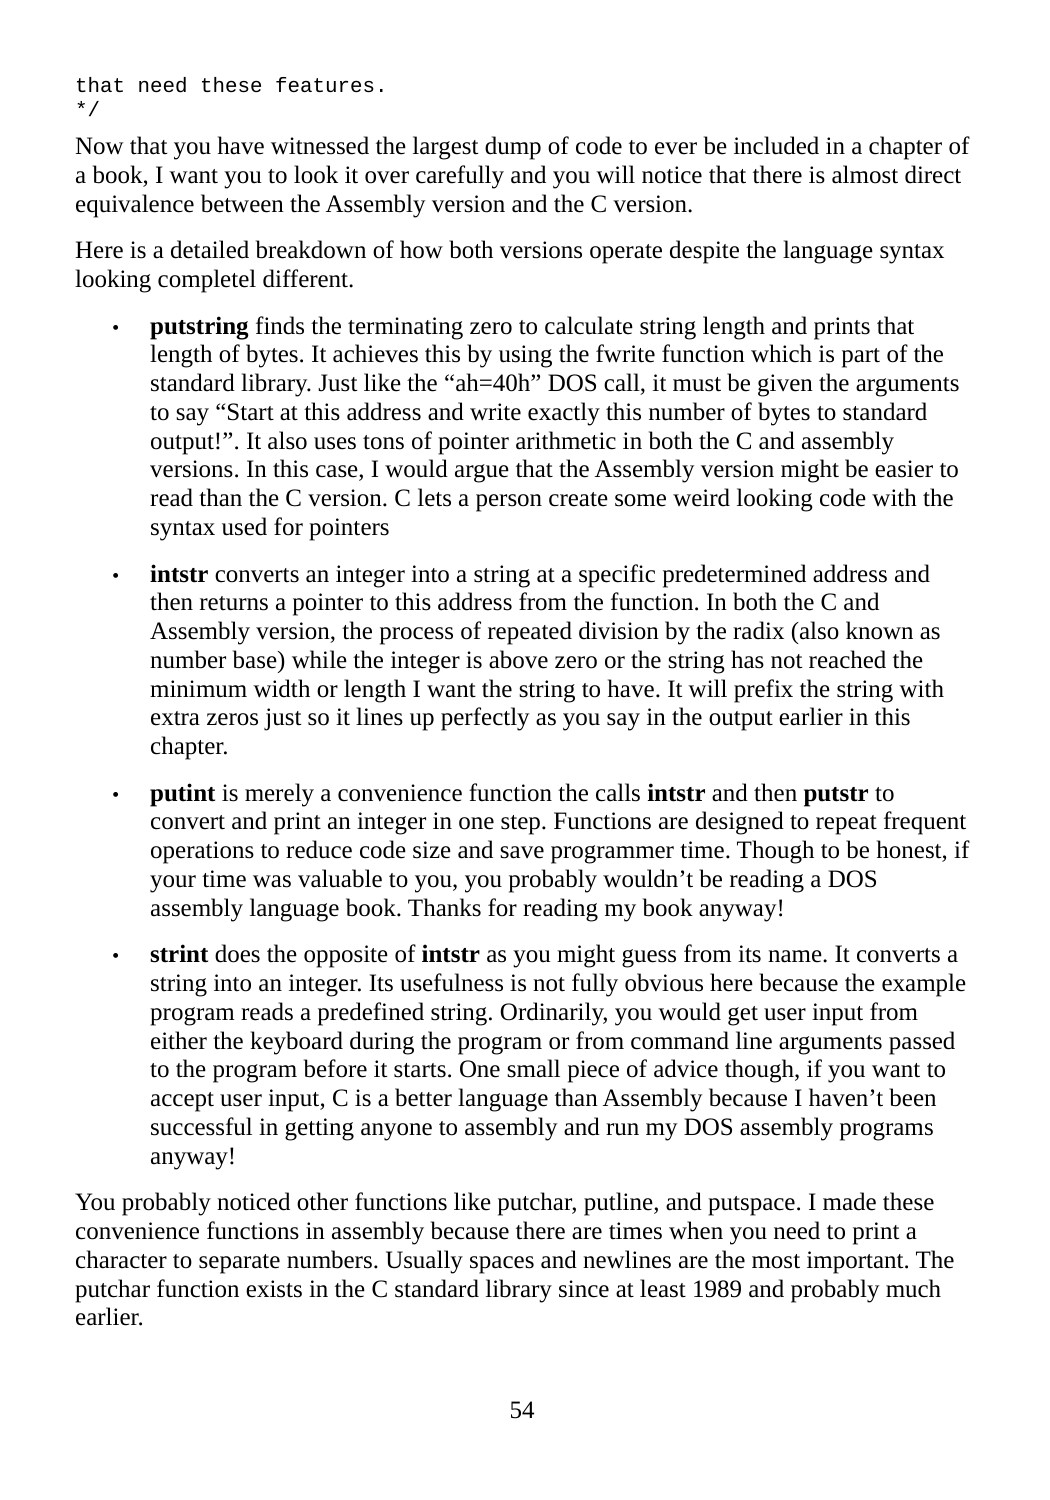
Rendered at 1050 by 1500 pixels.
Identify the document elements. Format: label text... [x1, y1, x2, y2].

text Here is a detailed breakdown of how both versions operate despite the language syntax looking completel different. [75, 235, 975, 293]
text Now that you have witnessed the largest dump of code to ever be included in a chapter of a book, I want you to look it over carefully and you will notice that there is almost direct equivalence between the Assembly version and the C version. [75, 131, 975, 217]
list putstring finds the terminating zero to calculate string length and prints that length of bytes. It achieves this by using the fwrite function which is part of the standard library. Just like the “ah=40h” DOS call, it must be given the arguments to say “Start at this address and write exactly this number of bytes to standard output!”. It also uses tons of pointer arithmetic in both the C and assembly versions. In this case, I would argue that the Assembly version might be easier to read than the C version. C lets a person create some weird looking code with the syntax used for pointers [112, 311, 975, 541]
list putint is merely a convenience function the calls intstr and then putstr to convert and print an integer in one step. Functions are designed to repeat frequent operations to reduce code size and save programmer time. Though to be honest, if your time was valuable to you, you probably wouldn’t be reading a DOS assembly language book. Thanks for reading my book anyway! [112, 778, 975, 922]
text */ [75, 99, 975, 122]
list strint does the opposite of intstr as you might guess from its name. It converts a string into an integer. Its usefulness is not fully obvious here because the example program reads a predefined string. Ordinarily, you would get user input from either the keyboard during the program or from command line arguments passed to the program before it starts. One small piece of advice though, if you want to accept user input, C is a better language than Assembly because I haven’t been successful in getting anyone to assembly and run my DOS assembly programs anyway! [112, 939, 975, 1169]
text You probably noticed other functions like putchar, putline, and putspace. I made these convenience functions in assembly because there are times when you need to print a character to separate numbers. Usually spaces and newlines are the most important. The putchar function exists in the C standard library since at least 1989 and probably much earlier. [75, 1187, 975, 1331]
list intstr converts an integer into a string at a specific predetermined address and then returns a pointer to this address from the function. In both the C and Assembly version, the process of repeated division by the radix (also known as number base) while the integer is above zero or the string has not reached the minimum width or length I want the string to have. It will prefix the string with extra zeros just so it lines up perfectly as you say in the output earlier in this chapter. [112, 559, 975, 760]
text that need these features. [75, 75, 975, 99]
